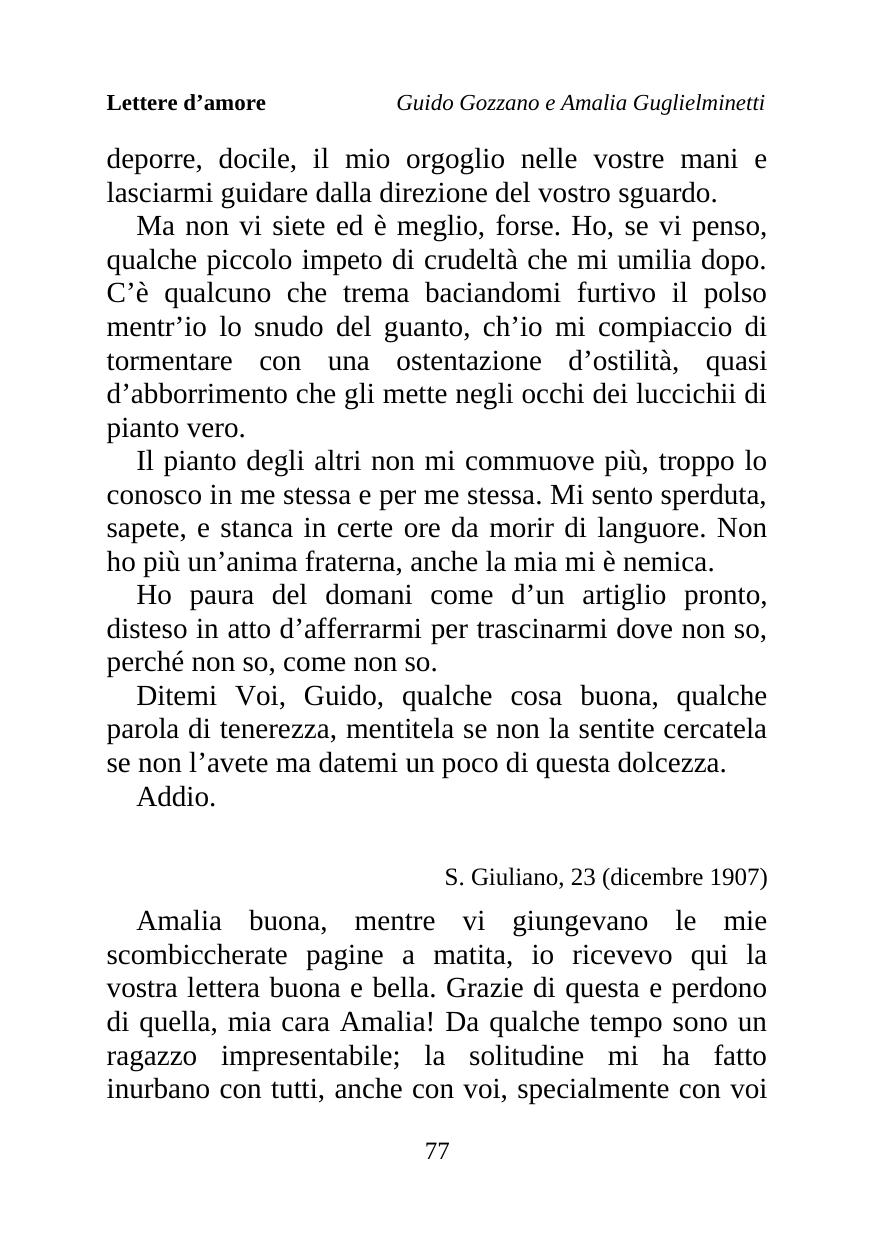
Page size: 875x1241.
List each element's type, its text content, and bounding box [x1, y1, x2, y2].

text Ma non vi siete ed è meglio, forse. Ho, se vi penso, qualche piccolo impeto di crudeltà che mi umilia dopo. C’è qualcuno che trema baciandomi furtivo il polso mentr’io lo snudo del guanto, ch’io mi compiaccio di tormentare con una ostentazione d’ostilità, quasi d’abborrimento che gli mette negli occhi dei luccichii di pianto vero. [106, 208, 768, 443]
text Ho paura del domani come d’un artiglio pronto, disteso in atto d’afferrarmi per trascinarmi dove non so, perché non so, come non so. [106, 577, 768, 678]
text deporre, docile, il mio orgoglio nelle vostre mani e lasciarmi guidare dalla direzione del vostro sguardo. [106, 141, 768, 208]
text Il pianto degli altri non mi commuove più, troppo lo conosco in me stessa e per me stessa. Mi sento sperduta, sapete, e stanca in certe ore da morir di languore. Non ho più un’anima fraterna, anche la mia mi è nemica. [106, 443, 768, 577]
text Addio. [106, 779, 768, 812]
text Ditemi Voi, Guido, qualche cosa buona, qualche parola di tenerezza, mentitela se non la sentite cercatela se non l’avete ma datemi un poco di questa dolcezza. [106, 678, 768, 779]
text Amalia buona, mentre vi giungevano le mie scombiccherate pagine a matita, io ricevevo qui la vostra lettera buona e bella. Grazie di questa e perdono di quella, mia cara Amalia! Da qualche tempo sono un ragazzo impresentabile; la solitudine mi ha fatto inurbano con tutti, anche con voi, specialmente con voi [106, 903, 768, 1105]
text S. Giuliano, 23 (dicembre 1907) [106, 862, 768, 891]
